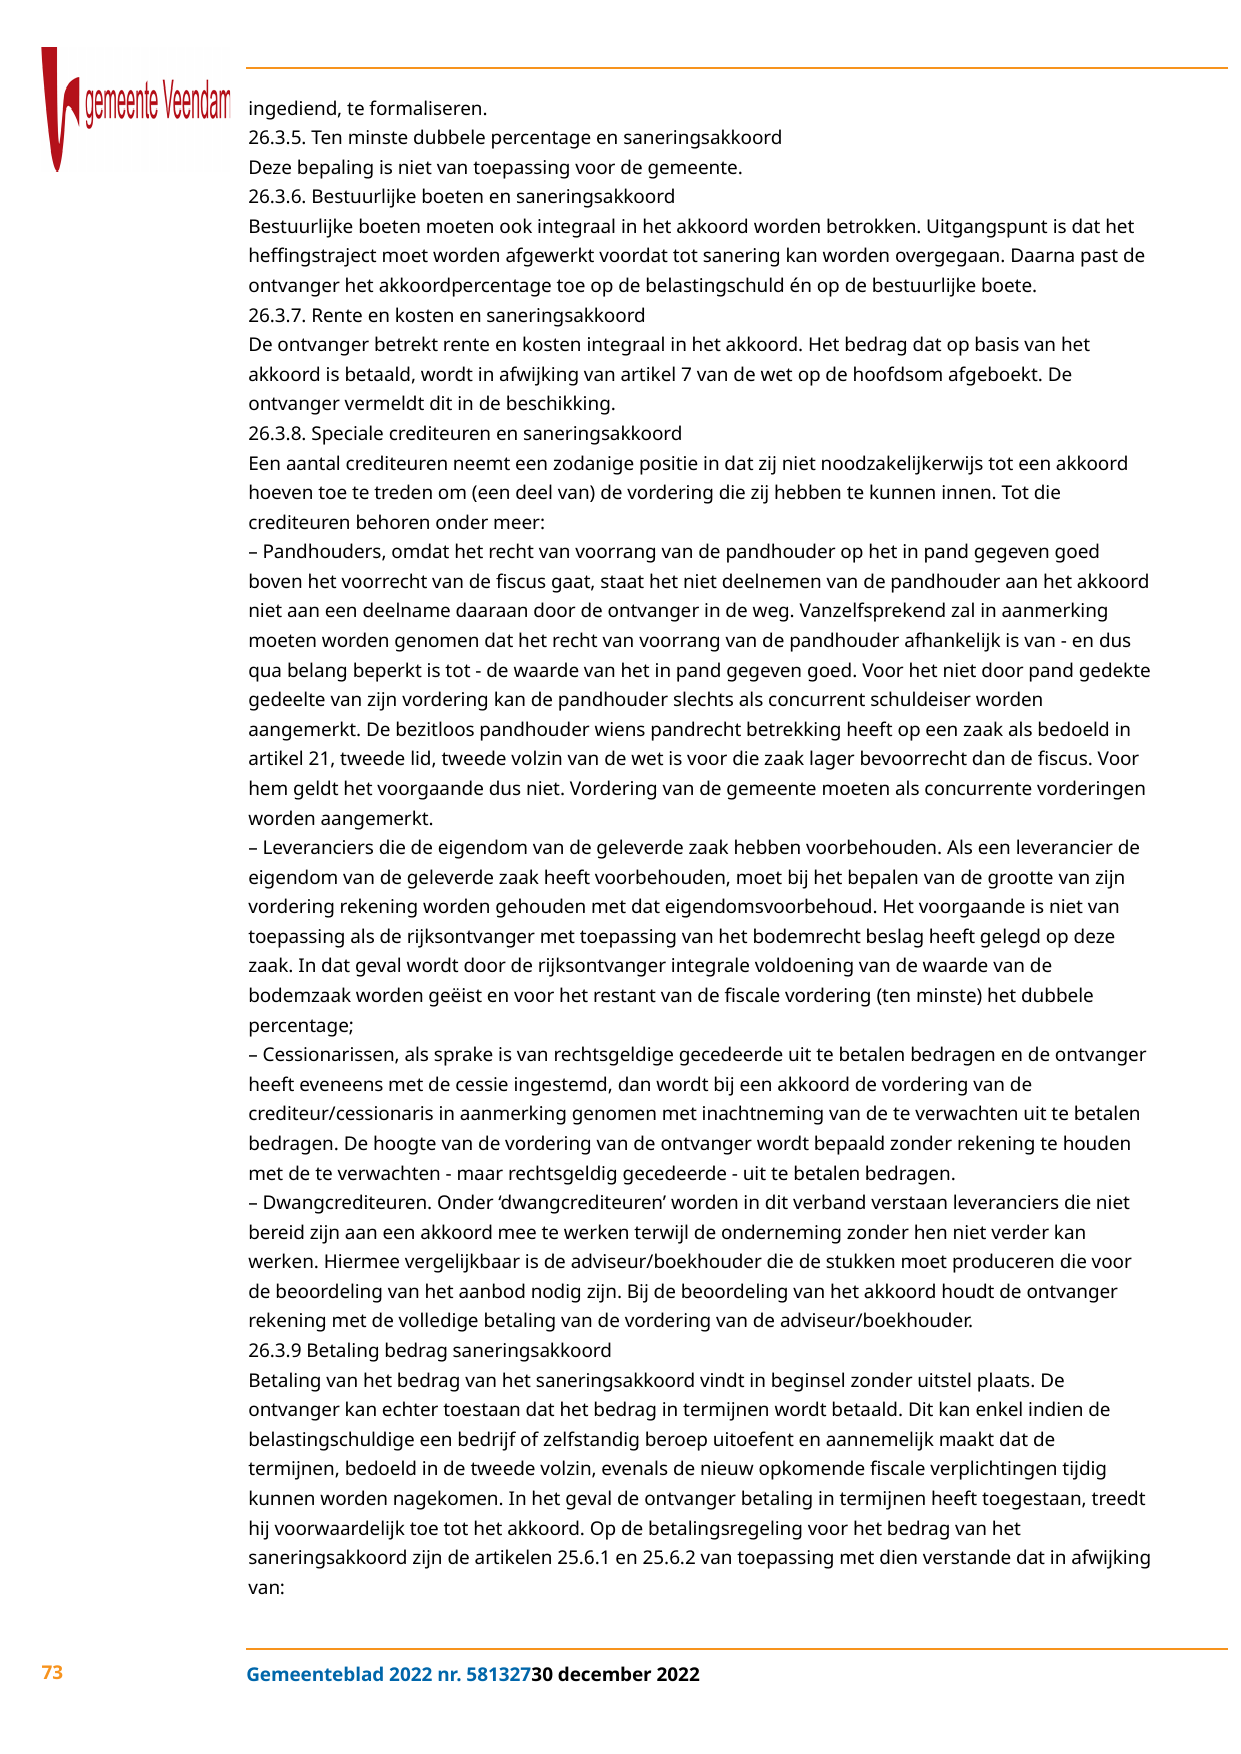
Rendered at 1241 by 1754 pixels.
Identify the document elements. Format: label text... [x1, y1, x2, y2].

text 26.3.8. Speciale crediteuren en saneringsakkoord [248, 420, 1152, 446]
text 26.3.6. Bestuurlijke boeten en saneringsakkoord [248, 183, 1152, 209]
picture [41, 47, 231, 172]
text Betaling van het bedrag van het saneringsakkoord vindt in beginsel zonder uitstel plaats. De ontvanger kan echter toestaan dat het bedrag in termijnen wordt betaald. Dit kan enkel indien de belastingschuldige een bedrijf of zelfstandig beroep uitoefent en aannemelijk maakt dat de termijnen, bedoeld in de tweede volzin, evenals de nieuw opkomende fiscale verplichtingen tijdig kunnen worden nagekomen. In het geval de ontvanger betaling in termijnen heeft toegestaan, treedt hij voorwaardelijk toe tot het akkoord. Op de betalingsregeling voor het bedrag van het saneringsakkoord zijn de artikelen 25.6.1 en 25.6.2 van toepassing met dien verstande dat in afwijking van: [248, 1367, 1152, 1600]
text 26.3.5. Ten minste dubbele percentage en saneringsakkoord [248, 124, 1152, 150]
text – Cessionarissen, als sprake is van rechtsgeldige gecedeerde uit te betalen bedragen en de ontvanger heeft eveneens met de cessie ingestemd, dan wordt bij een akkoord de vordering van de crediteur/cessionaris in aanmerking genomen met inachtneming van de te verwachten uit te betalen bedragen. De hoogte van de vordering van de ontvanger wordt bepaald zonder rekening te houden met de te verwachten - maar rechtsgeldig gecedeerde - uit te betalen bedragen. [248, 1041, 1152, 1186]
text – Dwangcrediteuren. Onder ‘dwangcrediteuren’ worden in dit verband verstaan leveranciers die niet bereid zijn aan een akkoord mee te werken terwijl de onderneming zonder hen niet verder kan werken. Hiermee vergelijkbaar is de adviseur/boekhouder die de stukken moet produceren die voor de beoordeling van het aanbod nodig zijn. Bij de beoordeling van het akkoord houdt de ontvanger rekening met de volledige betaling van de vordering van de adviseur/boekhouder. [248, 1189, 1152, 1333]
text Deze bepaling is niet van toepassing voor de gemeente. [248, 154, 1152, 180]
text 26.3.9 Betaling bedrag saneringsakkoord [248, 1337, 1152, 1363]
text – Leveranciers die de eigendom van de geleverde zaak hebben voorbehouden. Als een leverancier de eigendom van de geleverde zaak heeft voorbehouden, moet bij het bepalen van de grootte van zijn vordering rekening worden gehouden met dat eigendomsvoorbehoud. Het voorgaande is niet van toepassing als de rijksontvanger met toepassing van het bodemrecht beslag heeft gelegd op deze zaak. In dat geval wordt door de rijksontvanger integrale voldoening van de waarde van de bodemzaak worden geëist en voor het restant van de fiscale vordering (ten minste) het dubbele percentage; [248, 834, 1152, 1038]
text Een aantal crediteuren neemt een zodanige positie in dat zij niet noodzakelijkerwijs tot een akkoord hoeven toe te treden om (een deel van) de vordering die zij hebben te kunnen innen. Tot die crediteuren behoren onder meer: [248, 450, 1152, 535]
text Bestuurlijke boeten moeten ook integraal in het akkoord worden betrokken. Uitgangspunt is dat het heffingstraject moet worden afgewerkt voordat tot sanering kan worden overgegaan. Daarna past de ontvanger het akkoordpercentage toe op de belastingschuld én op de bestuurlijke boete. [248, 213, 1152, 298]
text 26.3.7. Rente en kosten en saneringsakkoord [248, 302, 1152, 328]
text ingediend, te formaliseren. [248, 95, 1152, 121]
text – Pandhouders, omdat het recht van voorrang van de pandhouder op het in pand gegeven goed boven het voorrecht van de fiscus gaat, staat het niet deelnemen van de pandhouder aan het akkoord niet aan een deelname daaraan door de ontvanger in de weg. Vanzelfsprekend zal in aanmerking moeten worden genomen dat het recht van voorrang van de pandhouder afhankelijk is van - en dus qua belang beperkt is tot - de waarde van het in pand gegeven goed. Voor het niet door pand gedekte gedeelte van zijn vordering kan de pandhouder slechts als concurrent schuldeiser worden aangemerkt. De bezitloos pandhouder wiens pandrecht betrekking heeft op een zaak als bedoeld in artikel 21, tweede lid, tweede volzin van de wet is voor die zaak lager bevoorrecht dan de fiscus. Voor hem geldt het voorgaande dus niet. Vordering van de gemeente moeten als concurrente vorderingen worden aangemerkt. [248, 538, 1152, 831]
text De ontvanger betrekt rente en kosten integraal in het akkoord. Het bedrag dat op basis van het akkoord is betaald, wordt in afwijking van artikel 7 van de wet op de hoofdsom afgeboekt. De ontvanger vermeldt dit in de beschikking. [248, 331, 1152, 416]
